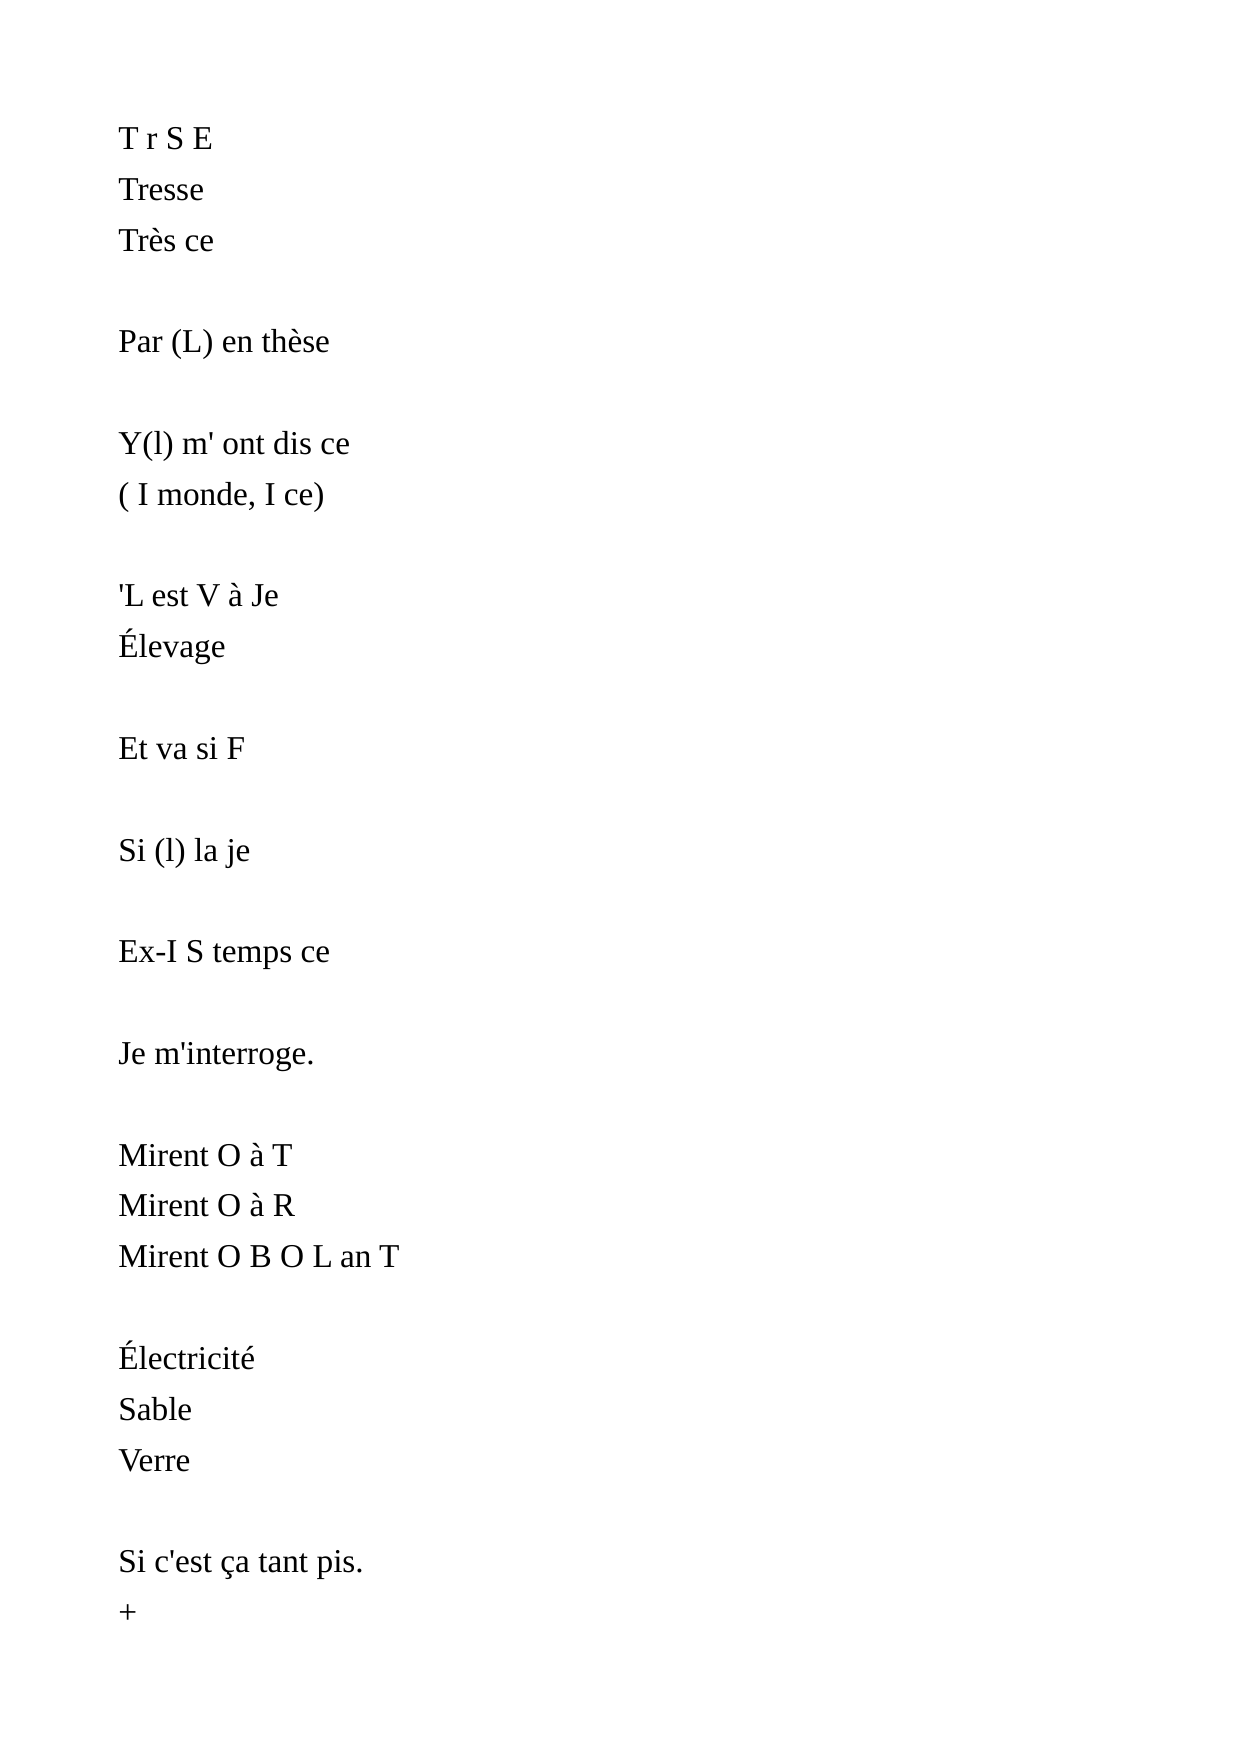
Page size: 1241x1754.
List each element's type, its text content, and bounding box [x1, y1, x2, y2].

text + [118, 1592, 1122, 1631]
text ( I monde, I ce) [118, 474, 1122, 512]
text 'L est V à Je [118, 576, 1122, 614]
text T r S E [118, 118, 1122, 156]
text Si (l) la je [118, 830, 1122, 868]
text Électricité [118, 1338, 1122, 1376]
text Sable [118, 1389, 1122, 1427]
text Tresse [118, 169, 1122, 207]
text Verre [118, 1440, 1122, 1478]
text Par (L) en thèse [118, 321, 1122, 360]
text Mirent O B O L an T [118, 1236, 1122, 1275]
text Y(l) m' ont dis ce [118, 423, 1122, 461]
text Mirent O à T [118, 1135, 1122, 1173]
text Élevage [118, 626, 1122, 665]
text Je m'interroge. [118, 1033, 1122, 1071]
text Mirent O à R [118, 1186, 1122, 1224]
text Si c'est ça tant pis. [118, 1541, 1122, 1580]
text Très ce [118, 220, 1122, 258]
text Ex-I S temps ce [118, 931, 1122, 970]
text Et va si F [118, 728, 1122, 766]
